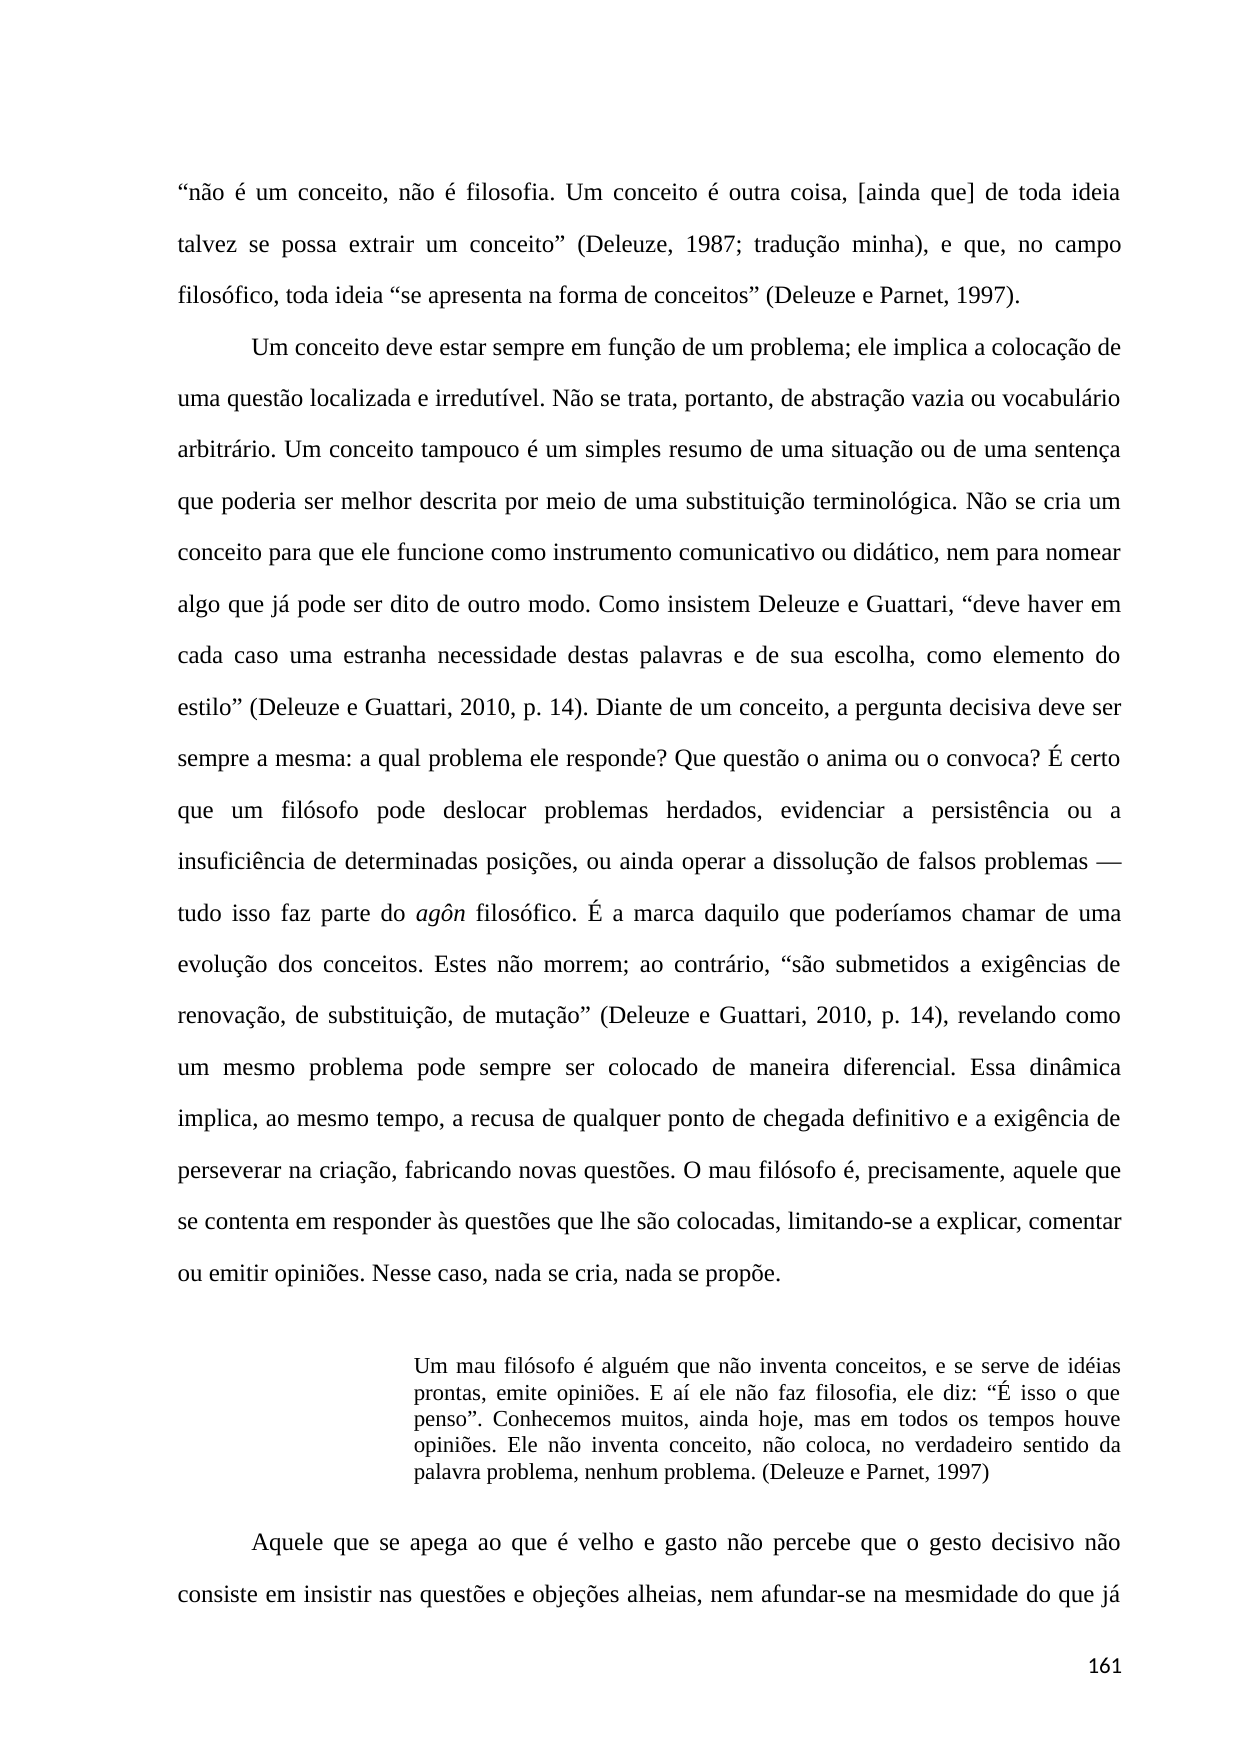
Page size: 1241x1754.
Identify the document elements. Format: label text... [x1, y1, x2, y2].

text Um conceito deve estar sempre em função de um problema; ele implica a colocação de uma questão localizada e irredutível. Não se trata, portanto, de abstração vazia ou vocabulário arbitrário. Um conceito tampouco é um simples resumo de uma situação ou de uma sentença que poderia ser melhor descrita por meio de uma substituição terminológica. Não se cria um conceito para que ele funcione como instrumento comunicativo ou didático, nem para nomear algo que já pode ser dito de outro modo. Como insistem Deleuze e Guattari, “deve haver em cada caso uma estranha necessidade destas palavras e de sua escolha, como elemento do estilo” (Deleuze e Guattari, 2010, p. 14). Diante de um conceito, a pergunta decisiva deve ser sempre a mesma: a qual problema ele responde? Que questão o anima ou o convoca? É certo que um filósofo pode deslocar problemas herdados, evidenciar a persistência ou a insuficiência de determinadas posições, ou ainda operar a dissolução de falsos problemas — tudo isso faz parte do agôn filosófico. É a marca daquilo que poderíamos chamar de uma evolução dos conceitos. Estes não morrem; ao contrário, “são submetidos a exigências de renovação, de substituição, de mutação” (Deleuze e Guattari, 2010, p. 14), revelando como um mesmo problema pode sempre ser colocado de maneira diferencial. Essa dinâmica implica, ao mesmo tempo, a recusa de qualquer ponto de chegada definitivo e a exigência de perseverar na criação, fabricando novas questões. O mau filósofo é, precisamente, aquele que se contenta em responder às questões que lhe são colocadas, limitando-se a explicar, comentar ou emitir opiniões. Nesse caso, nada se cria, nada se propõe. [177, 332, 1122, 1287]
text “não é um conceito, não é filosofia. Um conceito é outra coisa, [ainda que] de toda ideia talvez se possa extrair um conceito” (Deleuze, 1987; tradução minha), e que, no campo filosófico, toda ideia “se apresenta na forma de conceitos” (Deleuze e Parnet, 1997). [177, 177, 1122, 309]
text Um mau filósofo é alguém que não inventa conceitos, e se serve de idéias prontas, emite opiniões. E aí ele não faz filosofia, ele diz: “É isso o que penso”. Conhecemos muitos, ainda hoje, mas em todos os tempos houve opiniões. Ele não inventa conceito, não coloca, no verdadeiro sentido da palavra problema, nenhum problema. (Deleuze e Parnet, 1997) [413, 1352, 1122, 1484]
text Aquele que se apega ao que é velho e gasto não percebe que o gesto decisivo não consiste em insistir nas questões e objeções alheias, nem afundar-se na mesmidade do que já [177, 1527, 1122, 1607]
